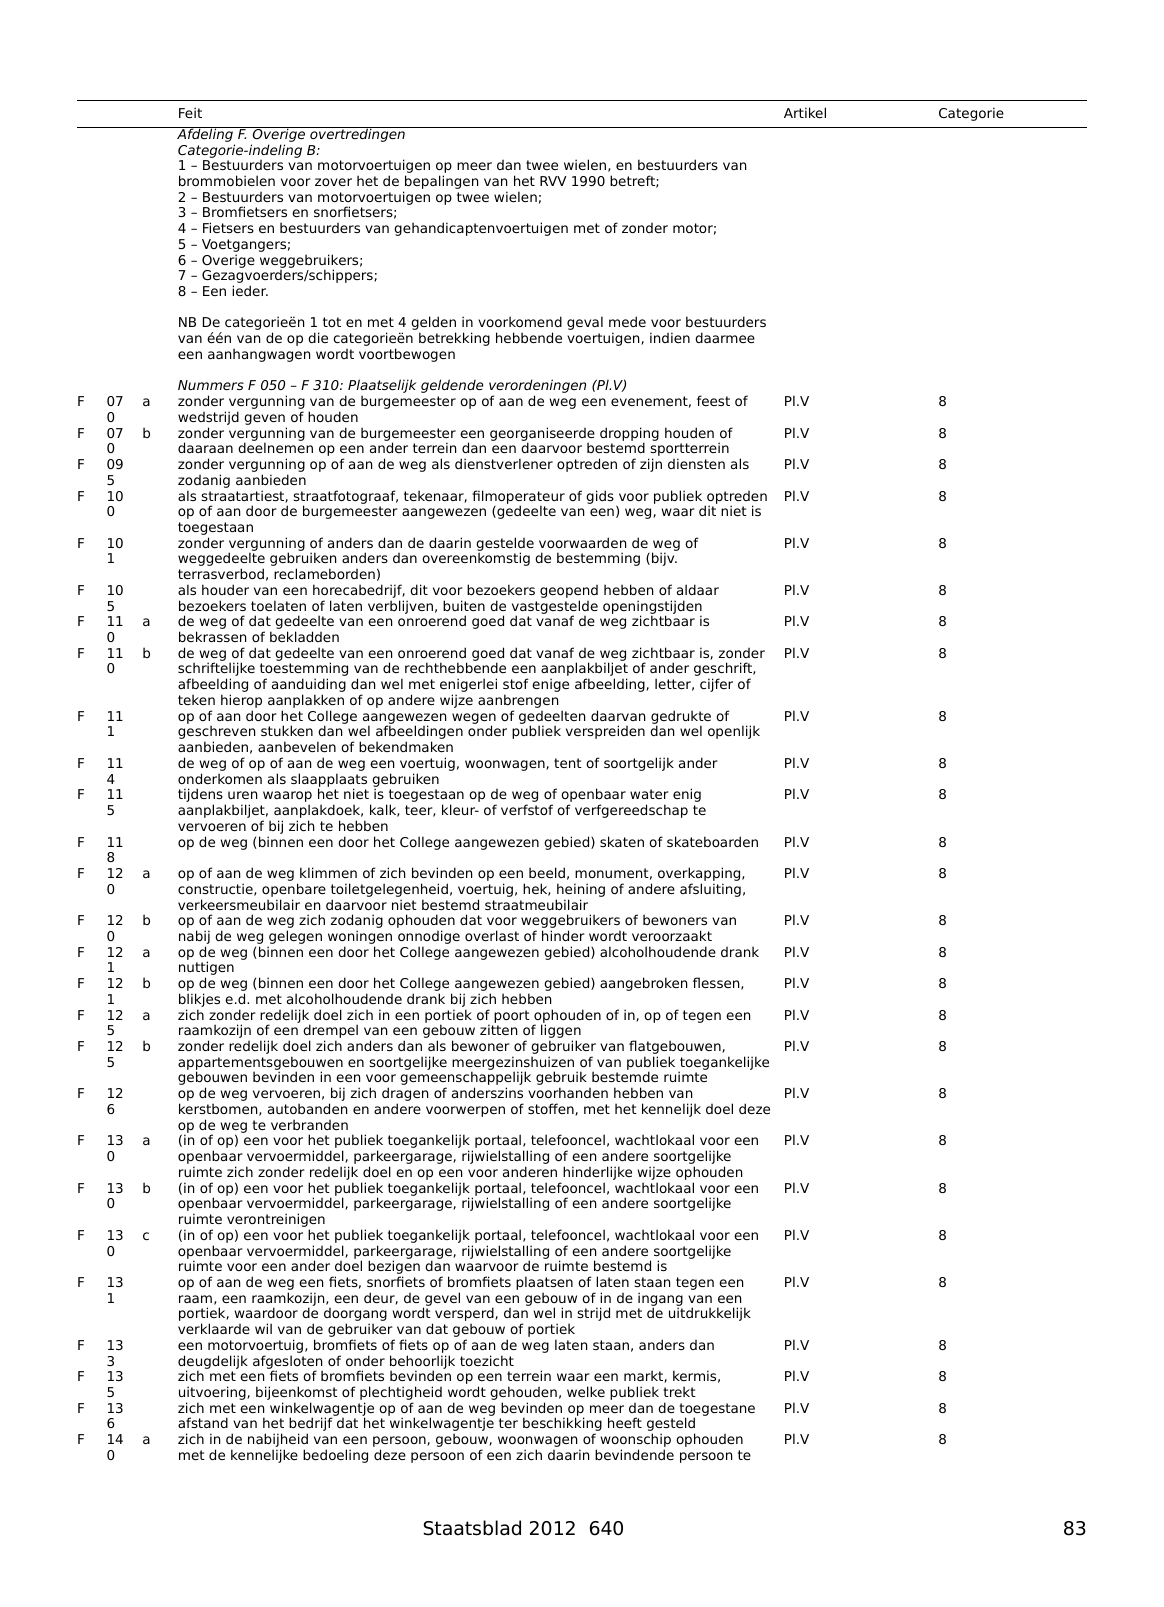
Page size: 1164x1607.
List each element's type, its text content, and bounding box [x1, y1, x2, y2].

table_header Feit [172, 101, 778, 127]
table_header [101, 101, 136, 127]
table_header [136, 101, 172, 127]
table_header [77, 101, 101, 127]
table_header Artikel [778, 101, 932, 127]
table_header Categorie [932, 101, 1087, 127]
